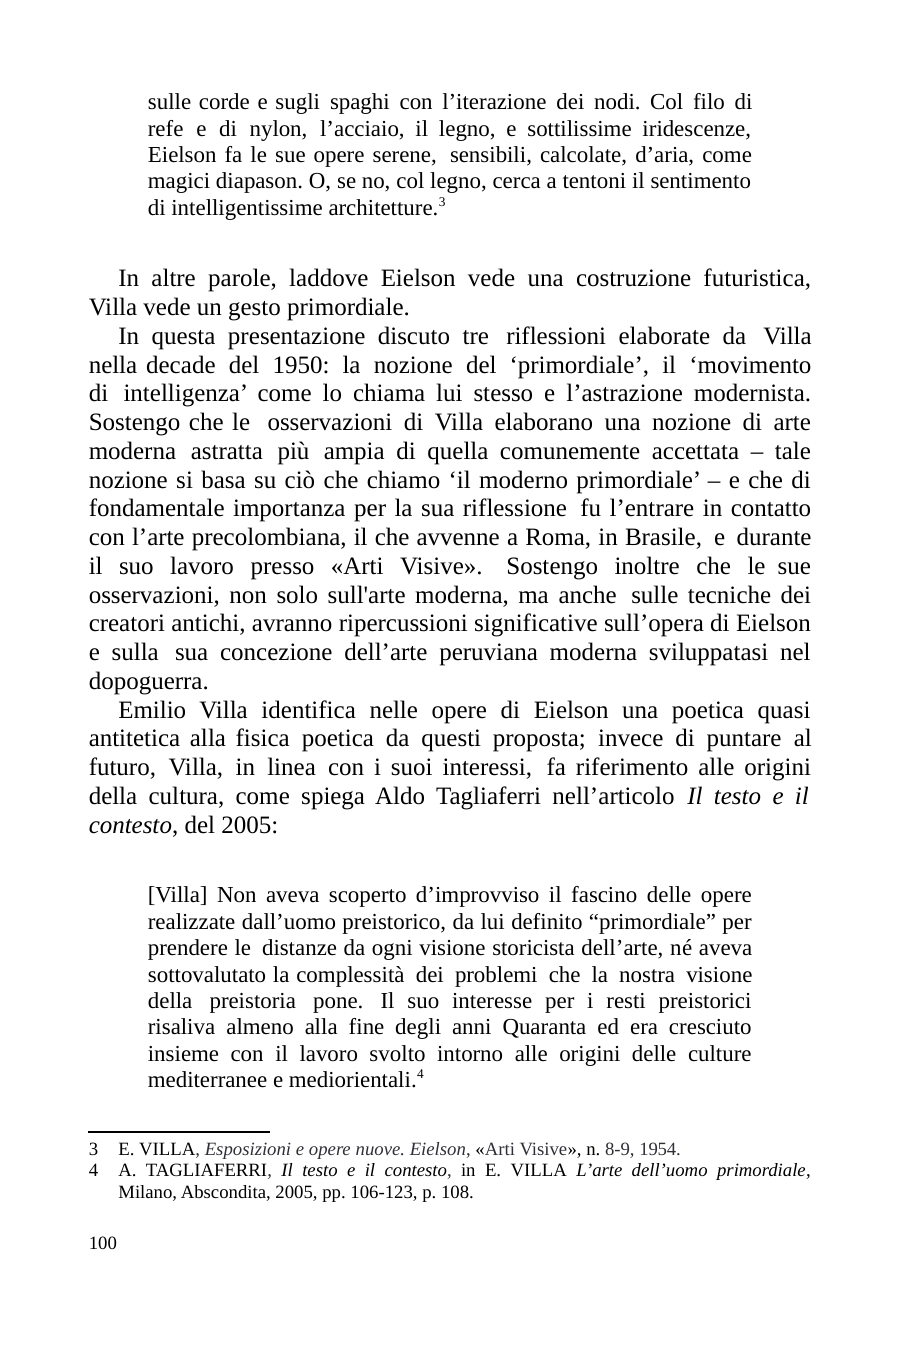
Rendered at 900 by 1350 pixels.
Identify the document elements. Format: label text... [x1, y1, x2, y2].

text Emilio Villa identifica nelle opere di Eielson una poetica quasi antitetica alla fisica poetica da questi proposta; invece di puntare al futuro, Villa, in linea con i suoi interessi, fa riferimento alle origini della cultura, come spiega Aldo Tagliaferri nell’articolo Il testo e il contesto, del 2005: [88, 695, 811, 838]
text A. TAGLIAFERRI, Il testo e il contesto, in E. VILLA L’arte dell’uomo primordiale, Milano, Abscondita, 2005, pp. 106-123, p. 108. [88, 1159, 811, 1202]
text In questa presentazione discuto tre riflessioni elaborate da Villa nella decade del 1950: la nozione del ‘primordiale’, il ‘movimento di intelligenza’ come lo chiama lui stesso e l’astrazione modernista. Sostengo che le osservazioni di Villa elaborano una nozione di arte moderna astratta più ampia di quella comunemente accettata – tale nozione si basa su ciò che chiamo ‘il moderno primordiale’ – e che di fondamentale importanza per la sua riflessione fu l’entrare in contatto con l’arte precolombiana, il che avvenne a Roma, in Brasile, e durante il suo lavoro presso «Arti Visive». Sostengo inoltre che le sue osservazioni, non solo sull'arte moderna, ma anche sulle tecniche dei creatori antichi, avranno ripercussioni significative sull’opera di Eielson e sulla sua concezione dell’arte peruviana moderna sviluppatasi nel dopoguerra. [88, 321, 811, 695]
text [Villa] Non aveva scoperto d’improvviso il fascino delle opere realizzate dall’uomo preistorico, da lui definito “primordiale” per prendere le distanze da ogni visione storicista dell’arte, né aveva sottovalutato la complessità dei problemi che la nostra visione della preistoria pone. Il suo interesse per i resti preistorici risaliva almeno alla fine degli anni Quaranta ed era cresciuto insieme con il lavoro svolto intorno alle origini delle culture mediterranee e mediorientali. [148, 882, 752, 1092]
text E. VILLA, Esposizioni e opere nuove. Eielson, «Arti Visive», n. 8-9, 1954. [88, 1138, 811, 1159]
text In altre parole, laddove Eielson vede una costruzione futuristica, Villa vede un gesto primordiale. [88, 263, 811, 321]
text sulle corde e sugli spaghi con l’iterazione dei nodi. Col filo di refe e di nylon, l’acciaio, il legno, e sottilissime iridescenze, Eielson fa le sue opere serene, sensibili, calcolate, d’aria, come magici diapason. O, se no, col legno, cerca a tentoni il sentimento di intelligentissime architetture. [148, 88, 752, 220]
